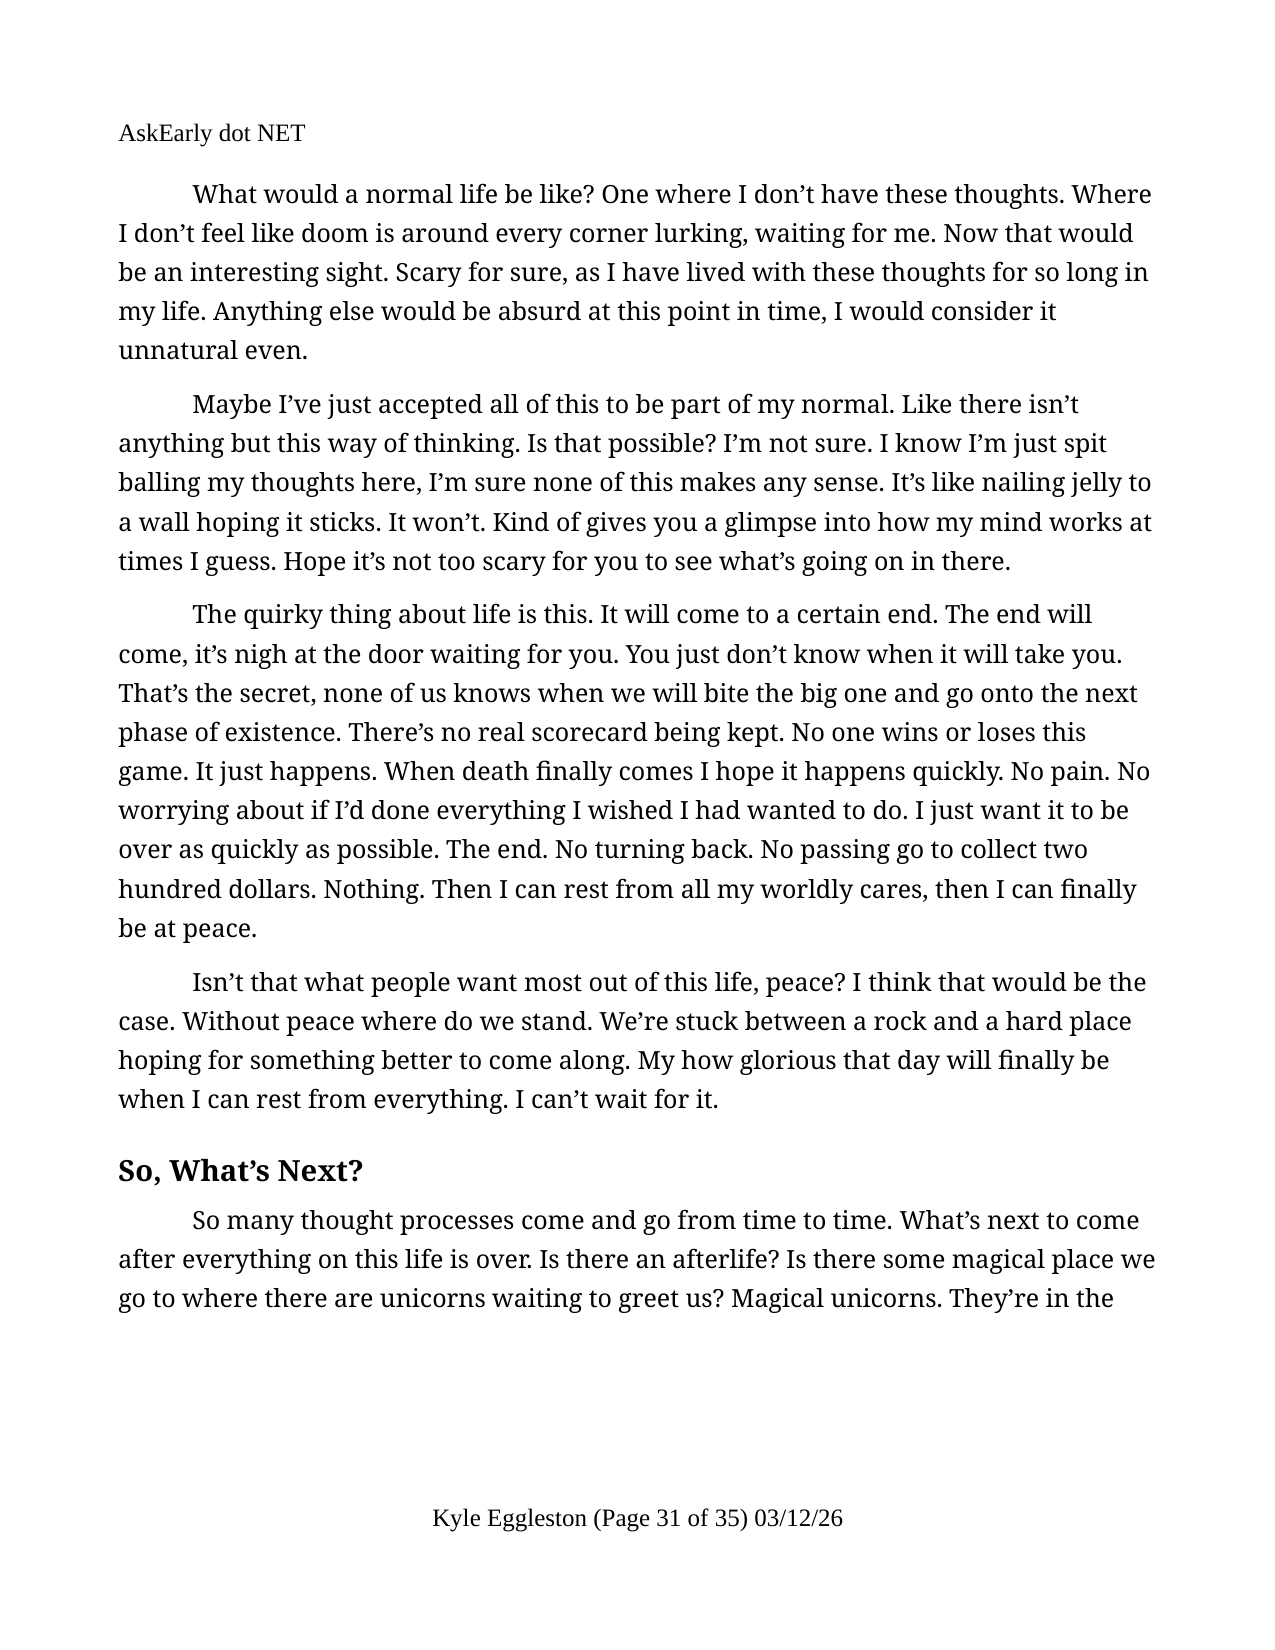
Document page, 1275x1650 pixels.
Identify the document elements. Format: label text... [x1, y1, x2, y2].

text So many thought processes come and go from time to time. What’s next to come after everything on this life is over. Is there an afterlife? Is there some magical place we go to where there are unicorns waiting to greet us? Magical unicorns. They’re in the [118, 1202, 1157, 1354]
text What would a normal life be like? One where I don’t have these thoughts. Where I don’t feel like doom is around every corner lurking, waiting for me. Now that would be an interesting sight. Scary for sure, as I have lived with these thoughts for so long in my life. Anything else would be absurd at this point in time, I would consider it unnatural even. [118, 176, 1157, 367]
subtitle So, What’s Next? [118, 1150, 1157, 1190]
text Isn’t that what people want most out of this life, peace? I think that would be the case. Without peace where do we stand. We’re stuck between a rock and a hard place hoping for something better to come along. My how glorious that day will finally be when I can rest from everything. I can’t wait for it. [118, 964, 1157, 1116]
text The quirky thing about life is this. It will come to a certain end. The end will come, it’s nigh at the door waiting for you. You just don’t know when it will take you. That’s the secret, none of us knows when we will bite the big one and go onto the next phase of existence. There’s no real scorecard being kept. No one wins or loses this game. It just happens. When death finally comes I hope it happens quickly. No pain. No worrying about if I’d done everything I wished I had wanted to do. I just want it to be over as quickly as possible. The end. No turning back. No passing go to collect two hundred dollars. Nothing. Then I can rest from all my worldly cares, then I can finally be at peace. [118, 597, 1157, 944]
text Maybe I’ve just accepted all of this to be part of my normal. Like there isn’t anything but this way of thinking. Is that possible? I’m not sure. I know I’m just spit balling my thoughts here, I’m sure none of this makes any sense. It’s like nailing jelly to a wall hoping it sticks. It won’t. Kind of gives you a glimpse into how my mind works at times I guess. Hope it’s not too scary for you to see what’s going on in there. [118, 387, 1157, 577]
